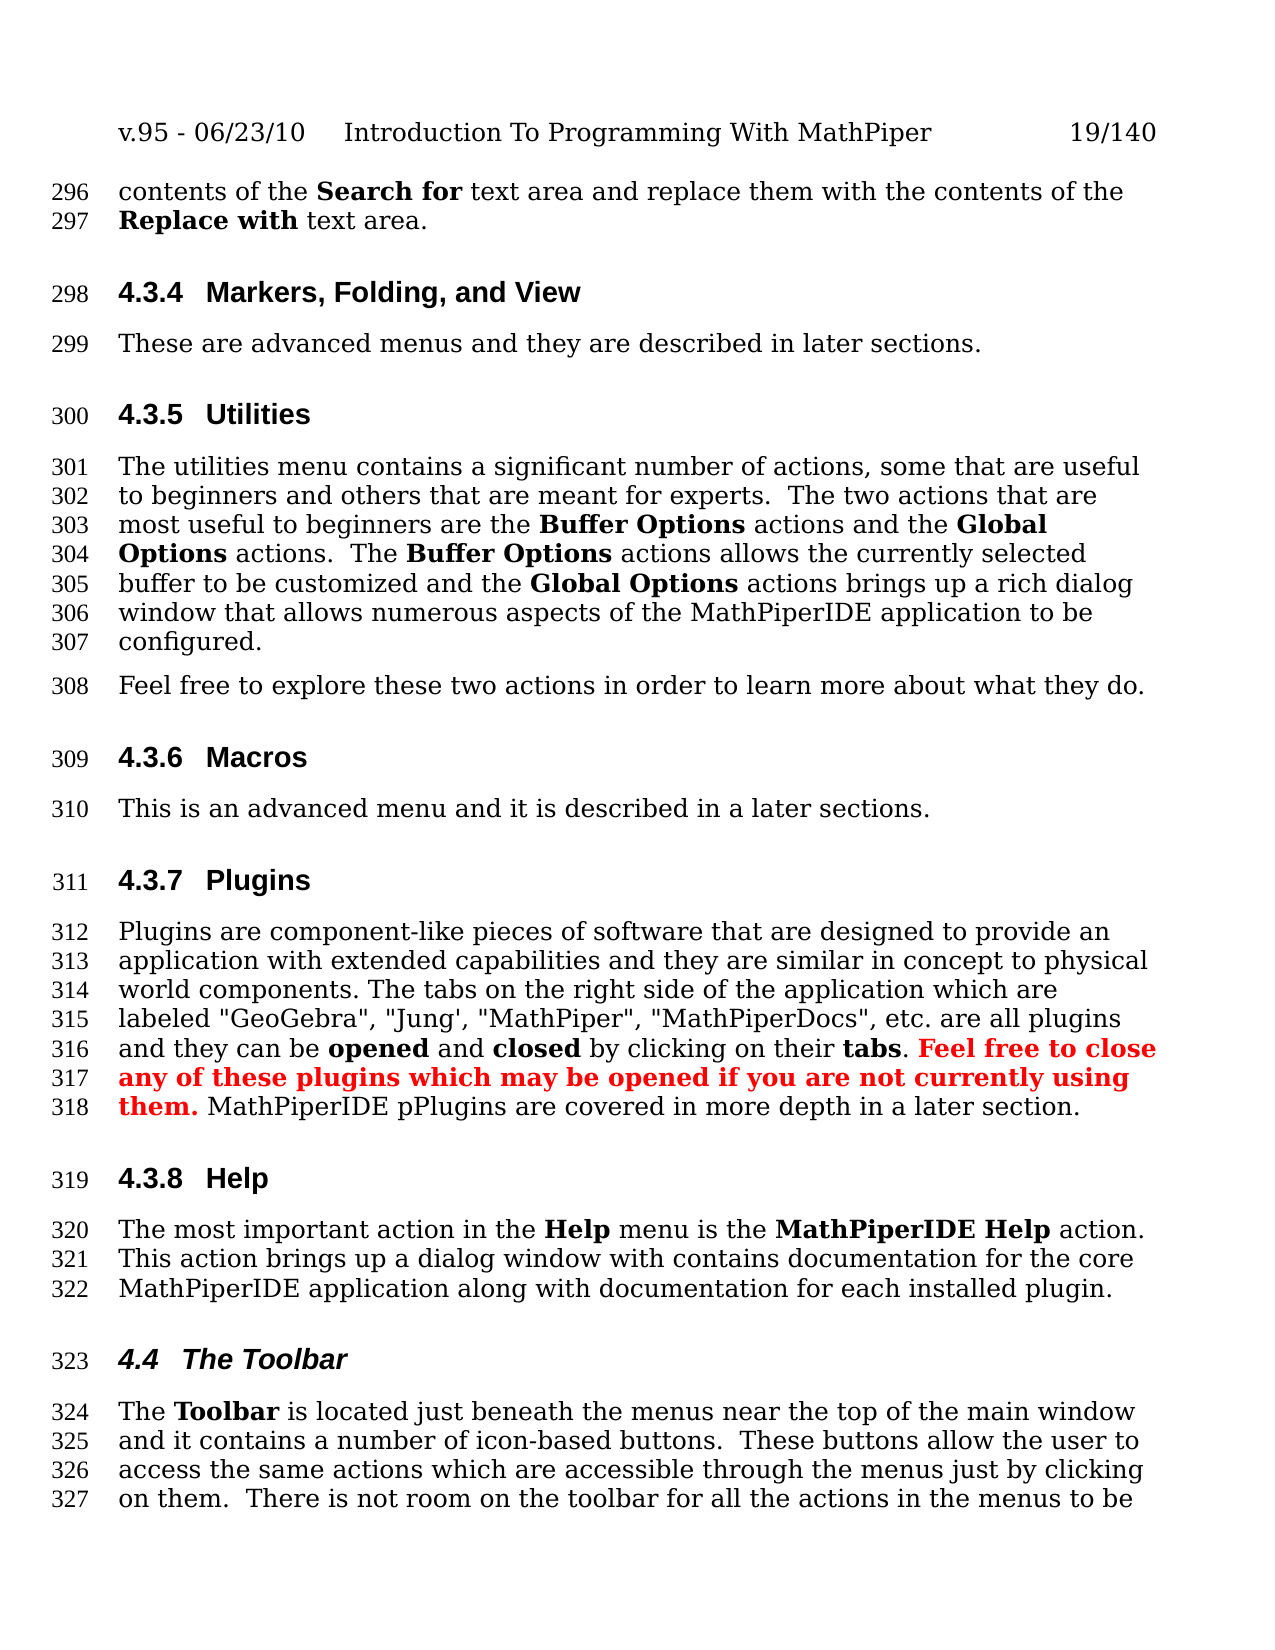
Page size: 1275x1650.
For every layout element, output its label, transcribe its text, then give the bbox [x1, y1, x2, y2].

subtitle Help [118, 1161, 1157, 1194]
text Plugins are component-like pieces of software that are designed to provide an application with extended capabilities and they are similar in concept to physical world components. The tabs on the right side of the application which are labeled "GeoGebra", "Jung', "MathPiper", "MathPiperDocs", etc. are all plugins and they can be opened and closed by clicking on their tabs. Feel free to close any of these plugins which may be opened if you are not currently using them. MathPiperIDE pPlugins are covered in more depth in a later section. [118, 917, 1157, 1122]
text Feel free to explore these two actions in order to learn more about what they do. [118, 672, 1157, 701]
subtitle Plugins [118, 862, 1157, 896]
subtitle The Toolbar [118, 1342, 1157, 1376]
text contents of the Search for text area and replace them with the contents of the Replace with text area. [118, 177, 1157, 236]
text The utilities menu contains a significant number of actions, some that are useful to beginners and others that are meant for experts. The two actions that are most useful to beginners are the Buffer Options actions and the Global Options actions. The Buffer Options actions allows the currently selected buffer to be customized and the Global Options actions brings up a rich dialog window that allows numerous aspects of the MathPiperIDE application to be configured. [118, 452, 1157, 657]
subtitle Utilities [118, 397, 1157, 431]
text These are advanced menus and they are described in later sections. [118, 329, 1157, 358]
text This is an advanced menu and it is described in a later sections. [118, 794, 1157, 823]
subtitle Markers, Folding, and View [118, 274, 1157, 308]
subtitle Macros [118, 740, 1157, 773]
text The Toolbar is located just beneath the menus near the top of the main window and it contains a number of icon-based buttons. These buttons allow the user to access the same actions which are accessible through the menus just by clicking on them. There is not room on the toolbar for all the actions in the menus to be [118, 1397, 1157, 1513]
text The most important action in the Help menu is the MathPiperIDE Help action. This action brings up a dialog window with contains documentation for the core MathPiperIDE application along with documentation for each installed plugin. [118, 1215, 1157, 1303]
